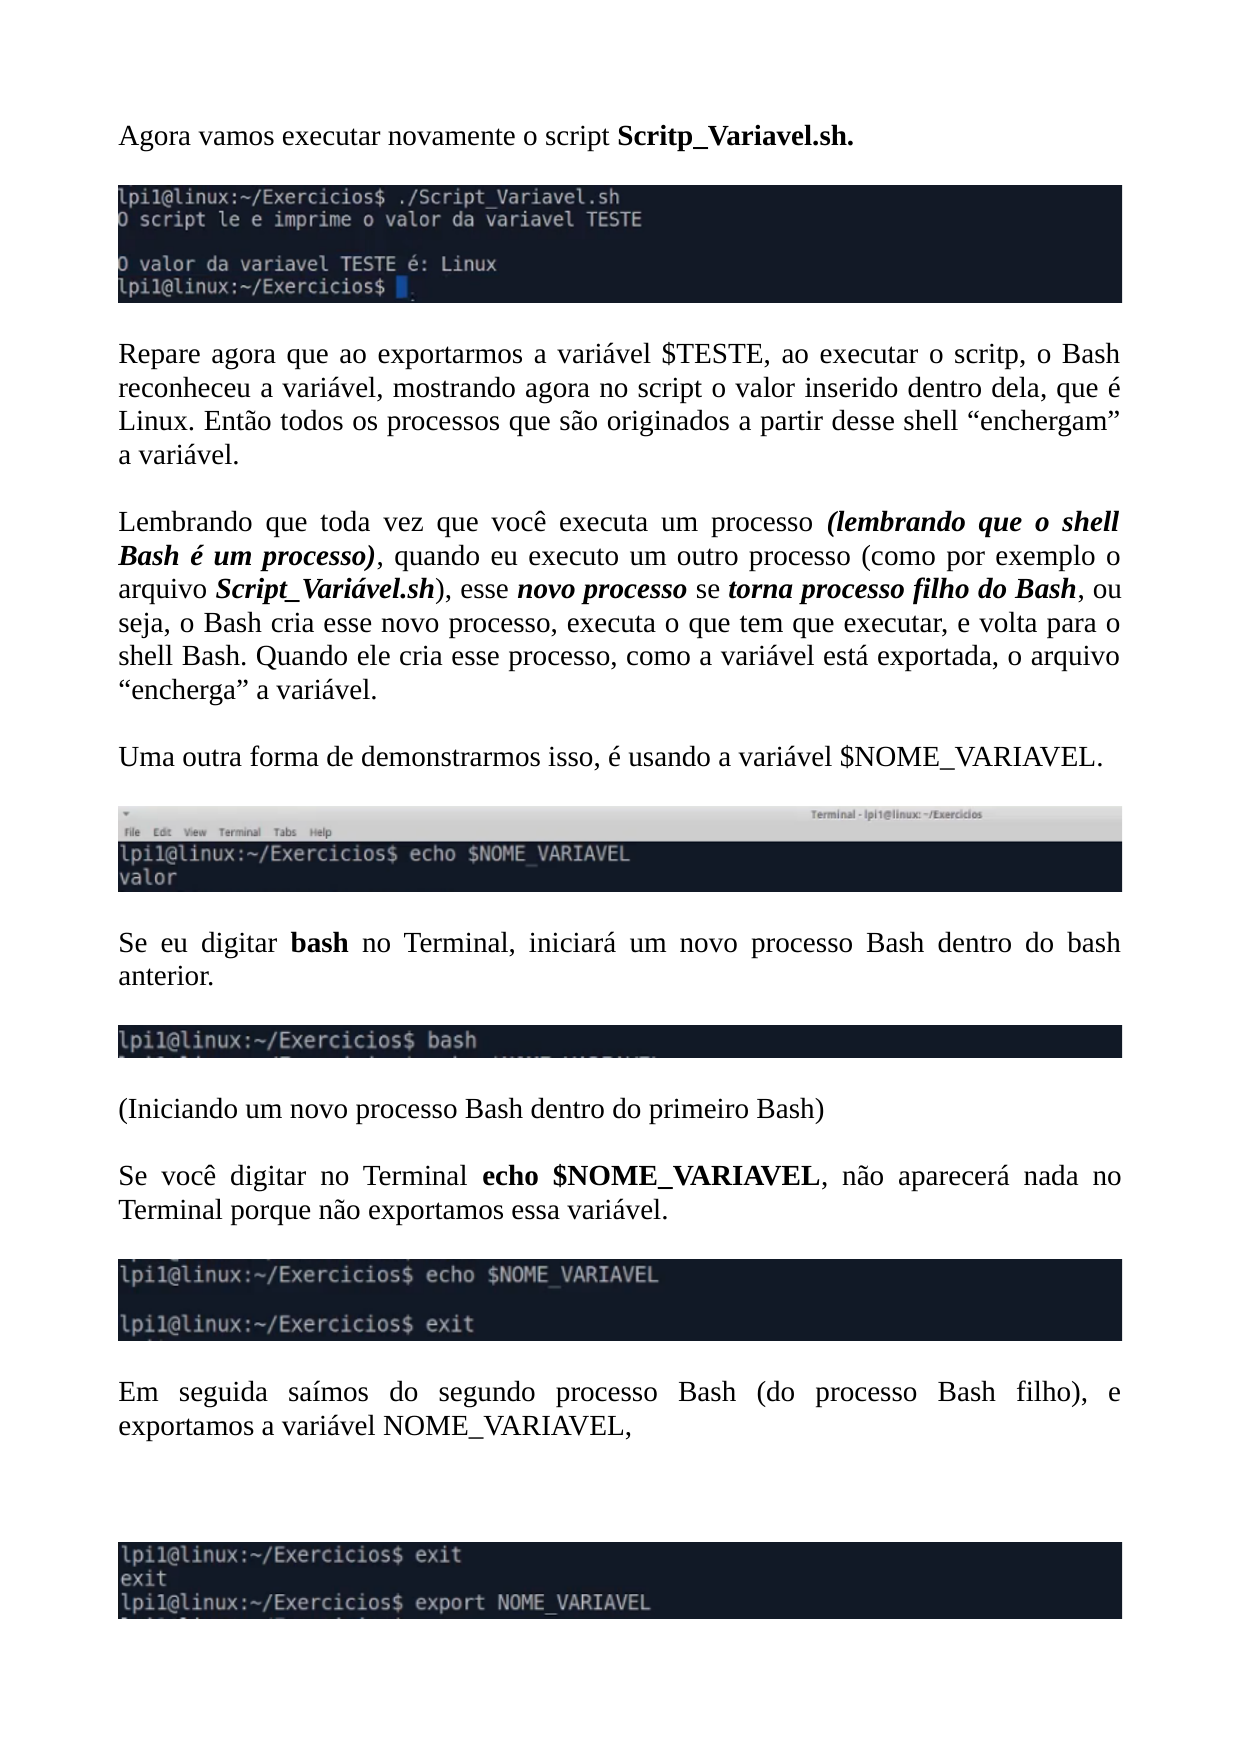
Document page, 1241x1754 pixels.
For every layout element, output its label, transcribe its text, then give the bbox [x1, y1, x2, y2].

text Repare agora que ao exportarmos a variável $TESTE, ao executar o scritp, o Bash reconheceu a variável, mostrando agora no script o valor inserido dentro dela, que é Linux. Então todos os processos que são originados a partir desse shell “enchergam” a variável. [118, 336, 1122, 471]
picture [118, 1259, 1123, 1341]
text Uma outra forma de demonstrarmos isso, é usando a variável $NOME_VARIAVEL. [118, 739, 1122, 772]
text Se você digitar no Terminal echo $NOME_VARIAVEL, não aparecerá nada no Terminal porque não exportamos essa variável. [118, 1158, 1122, 1226]
picture [118, 1025, 1123, 1058]
text Agora vamos executar novamente o script Scritp_Variavel.sh. [118, 118, 1122, 152]
text (Iniciando um novo processo Bash dentro do primeiro Bash) [118, 1091, 1122, 1125]
text Se eu digitar bash no Terminal, iniciará um novo processo Bash dentro do bash anterior. [118, 925, 1122, 992]
text Lembrando que toda vez que você executa um processo (lembrando que o shell Bash é um processo), quando eu executo um outro processo (como por exemplo o arquivo Script_Variável.sh), esse novo processo se torna processo filho do Bash, ou seja, o Bash cria esse novo processo, executa o que tem que executar, e volta para o shell Bash. Quando ele cria esse processo, como a variável está exportada, o arquivo “encherga” a variável. [118, 504, 1122, 705]
picture [118, 185, 1123, 303]
picture [118, 1542, 1123, 1619]
picture [118, 806, 1123, 892]
text Em seguida saímos do segundo processo Bash (do processo Bash filho), e exportamos a variável NOME_VARIAVEL, [118, 1374, 1122, 1441]
